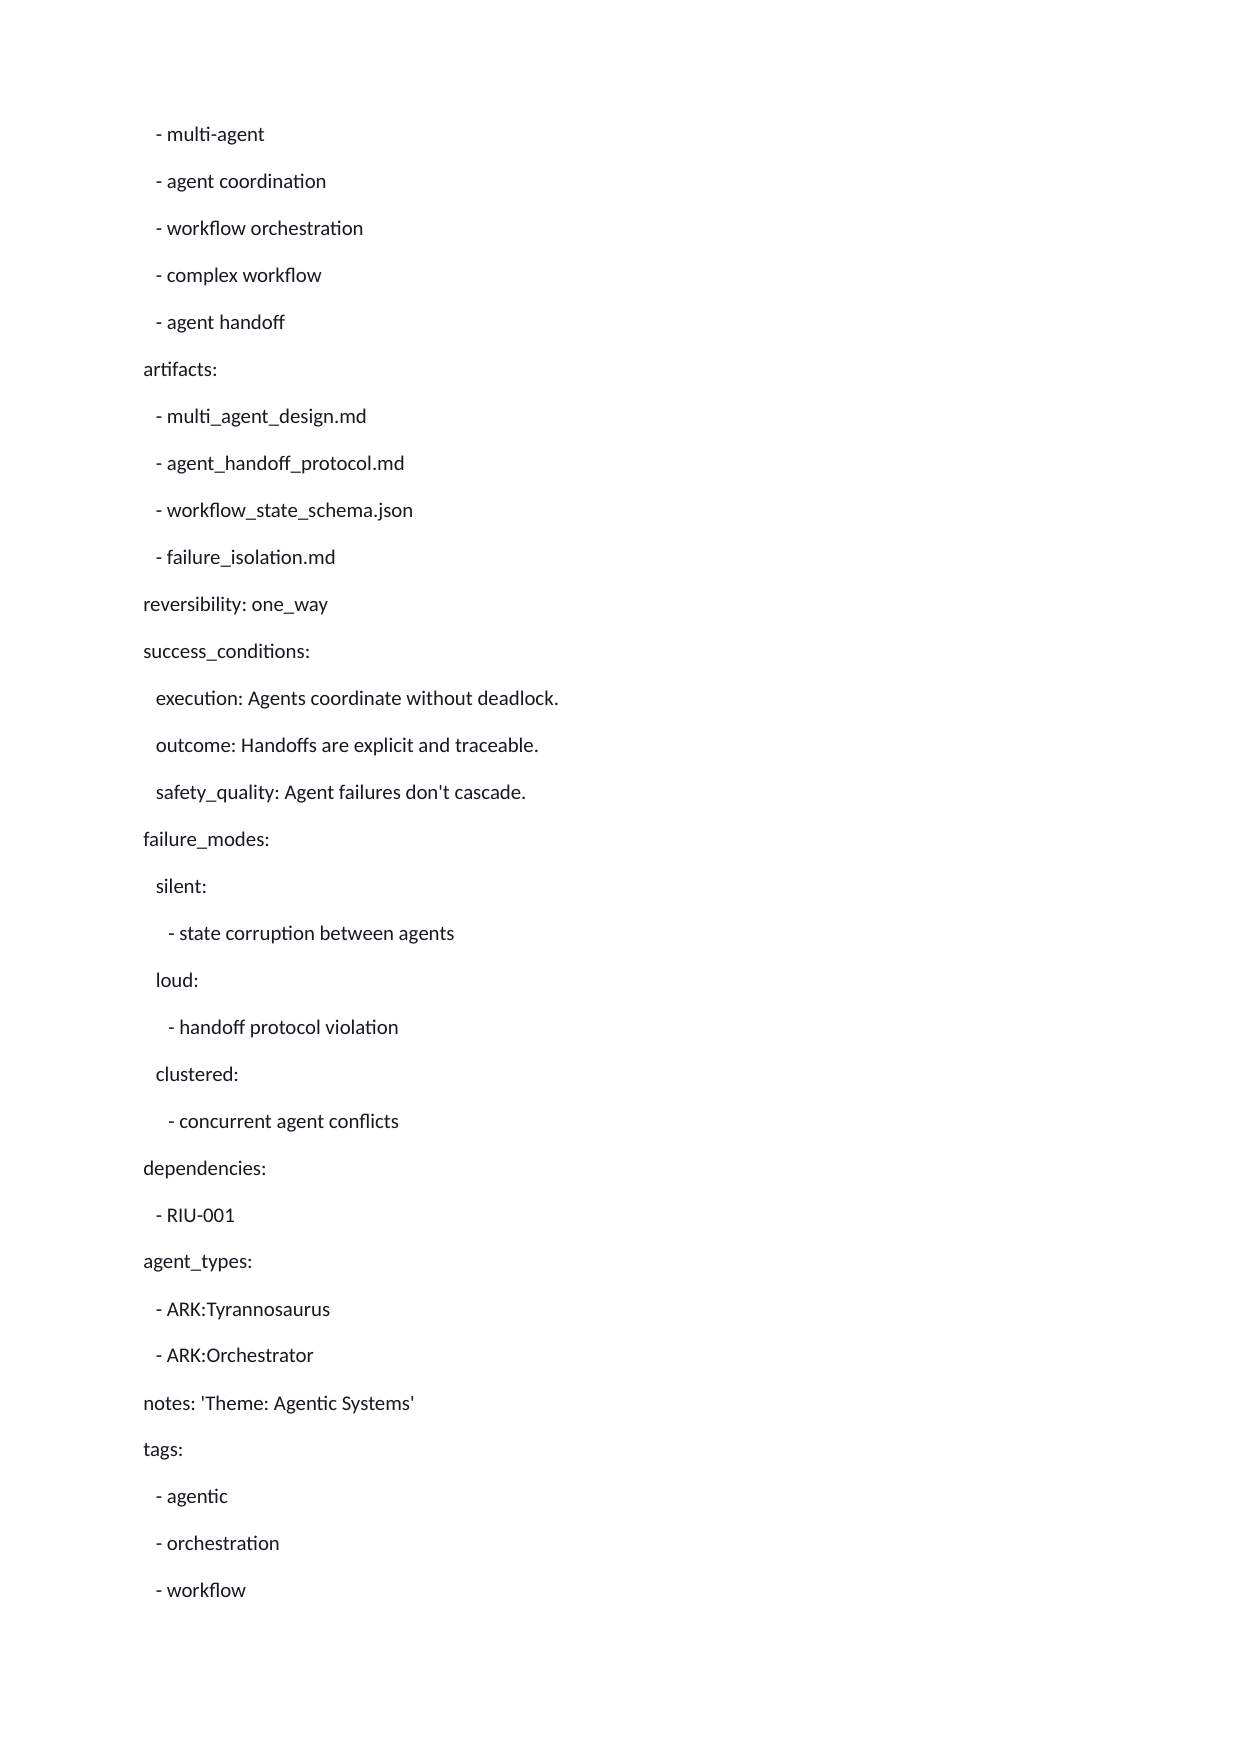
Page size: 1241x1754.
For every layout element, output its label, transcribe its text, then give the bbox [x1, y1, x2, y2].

text outcome: Handoffs are explicit and traceable. [118, 729, 1122, 758]
text - ARK:Orchestrator [118, 1339, 1122, 1368]
text - state corruption between agents [118, 917, 1122, 946]
text - ARK:Tyrannosaurus [118, 1293, 1122, 1321]
text silent: [118, 870, 1122, 898]
text - agentic [118, 1481, 1122, 1509]
text - multi_agent_design.md [118, 400, 1122, 429]
text success_conditions: [118, 635, 1122, 664]
text - orchestration [118, 1527, 1122, 1556]
text tags: [118, 1433, 1122, 1462]
text dependencies: [118, 1152, 1122, 1180]
text - workflow orchestration [118, 212, 1122, 241]
text - workflow_state_schema.json [118, 494, 1122, 523]
text - agent handoff [118, 306, 1122, 335]
text failure_modes: [118, 823, 1122, 852]
text - agent_handoff_protocol.md [118, 447, 1122, 476]
text agent_types: [118, 1246, 1122, 1274]
text reversibility: one_way [118, 588, 1122, 617]
text - handoff protocol violation [118, 1011, 1122, 1039]
text - workflow [118, 1574, 1122, 1603]
text artifacts: [118, 353, 1122, 382]
text safety_quality: Agent failures don't cascade. [118, 776, 1122, 804]
text - multi-agent [118, 118, 1122, 147]
text execution: Agents coordinate without deadlock. [118, 682, 1122, 711]
text notes: 'Theme: Agentic Systems' [118, 1387, 1122, 1415]
text - agent coordination [118, 165, 1122, 194]
text clustered: [118, 1058, 1122, 1086]
text - RIU-001 [118, 1199, 1122, 1227]
text - failure_isolation.md [118, 541, 1122, 570]
text - complex workflow [118, 259, 1122, 288]
text loud: [118, 964, 1122, 992]
text - concurrent agent conflicts [118, 1105, 1122, 1133]
